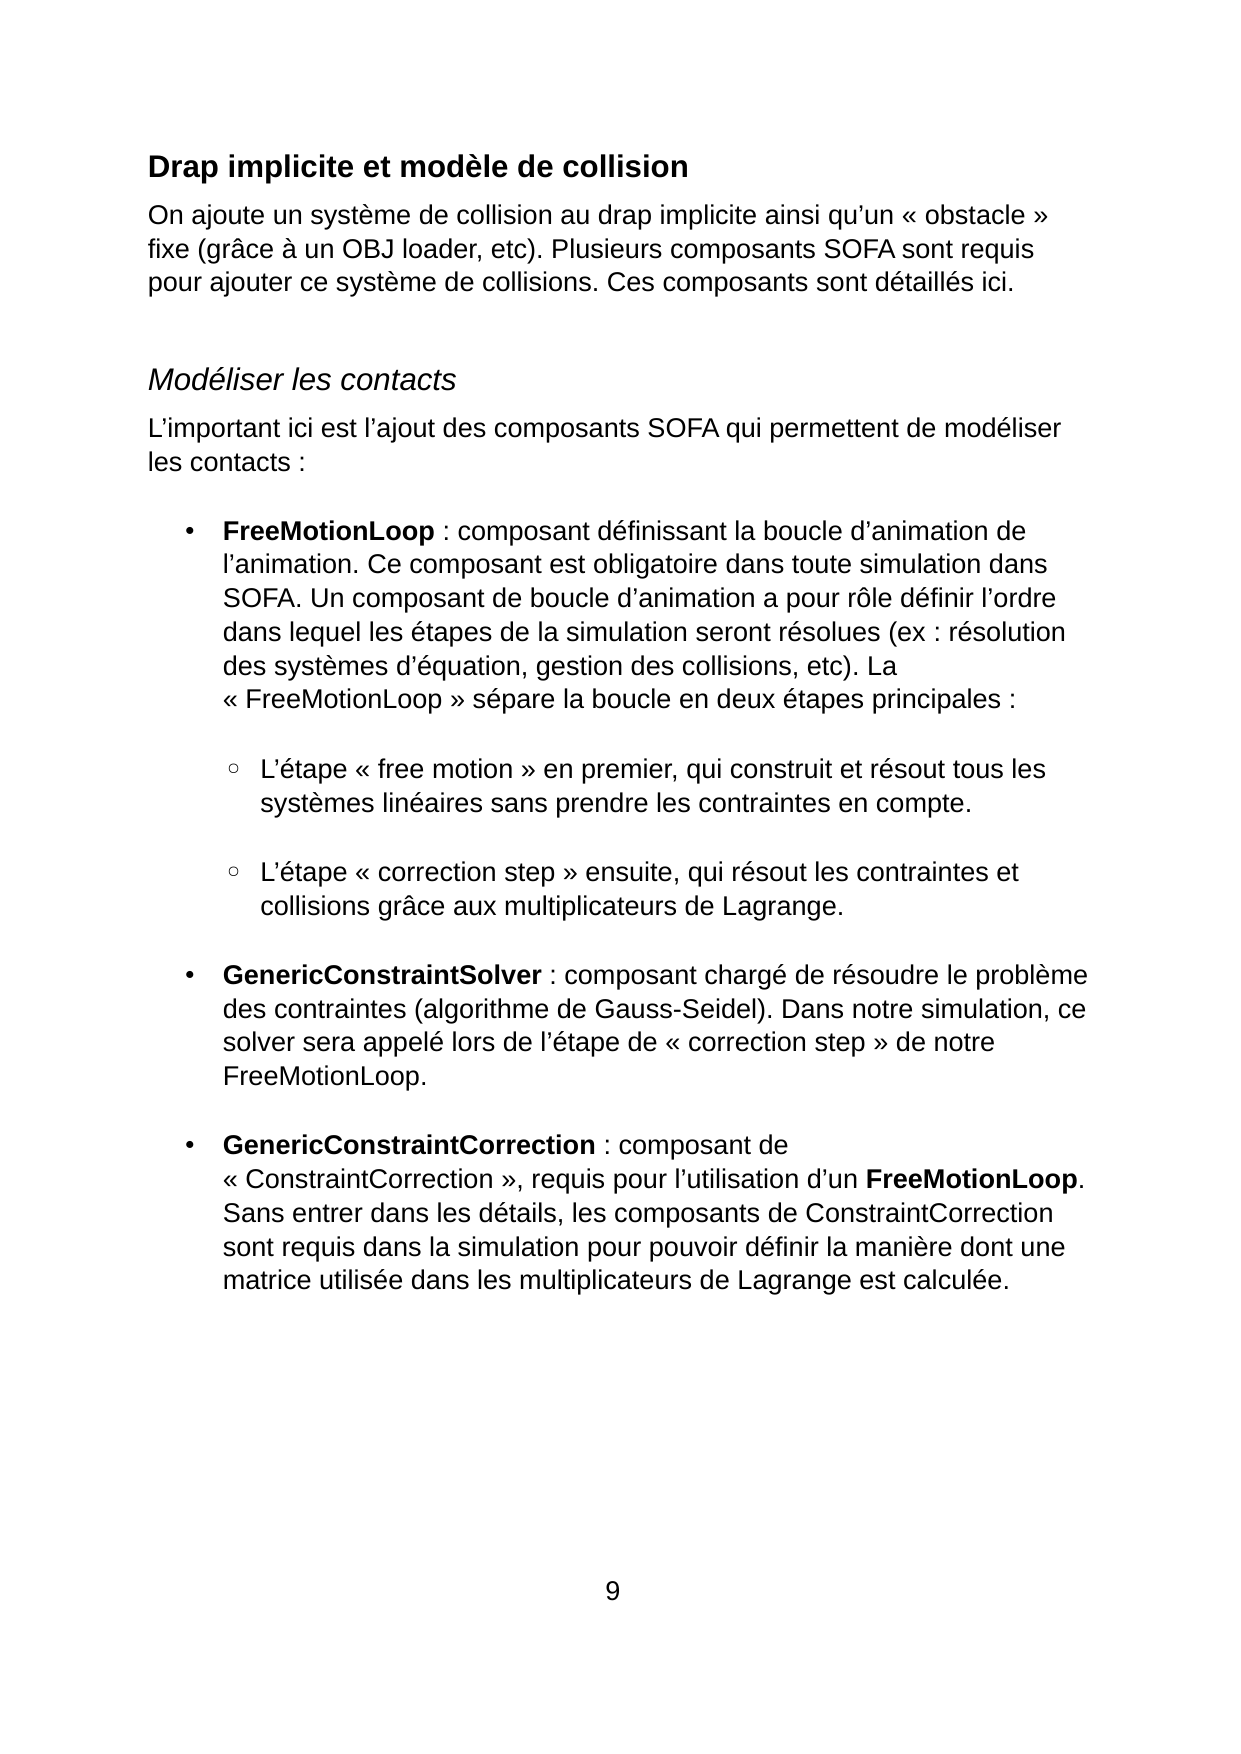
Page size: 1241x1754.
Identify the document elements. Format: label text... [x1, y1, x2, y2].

text L’important ici est l’ajout des composants SOFA qui permettent de modéliser les contacts : [148, 412, 1093, 477]
text On ajoute un système de collision au drap implicite ainsi qu’un « obstacle » fixe (grâce à un OBJ loader, etc). Plusieurs composants SOFA sont requis pour ajouter ce système de collisions. Ces composants sont détaillés ici. [148, 199, 1093, 298]
list FreeMotionLoop : composant définissant la boucle d’animation de l’animation. Ce composant est obligatoire dans toute simulation dans SOFA. Un composant de boucle d’animation a pour rôle définir l’ordre dans lequel les étapes de la simulation seront résolues (ex : résolution des systèmes d’équation, gestion des collisions, etc). La « FreeMotionLoop » sépare la boucle en deux étapes principales : [185, 515, 1093, 715]
list GenericConstraintSolver : composant chargé de résoudre le problème des contraintes (algorithme de Gauss-Seidel). Dans notre simulation, ce solver sera appelé lors de l’étape de « correction step » de notre FreeMotionLoop. [185, 959, 1093, 1091]
text Drap implicite et modèle de collision [148, 148, 1093, 183]
list L’étape « correction step » ensuite, qui résout les contraintes et collisions grâce aux multiplicateurs de Lagrange. [223, 856, 1093, 921]
list GenericConstraintCorrection : composant de « ConstraintCorrection », requis pour l’utilisation d’un FreeMotionLoop. Sans entrer dans les détails, les composants de ConstraintCorrection sont requis dans la simulation pour pouvoir définir la manière dont une matrice utilisée dans les multiplicateurs de Lagrange est calculée. [185, 1129, 1093, 1296]
list L’étape « free motion » en premier, qui construit et résout tous les systèmes linéaires sans prendre les contraintes en compte. [223, 753, 1093, 818]
text Modéliser les contacts [148, 361, 1093, 396]
